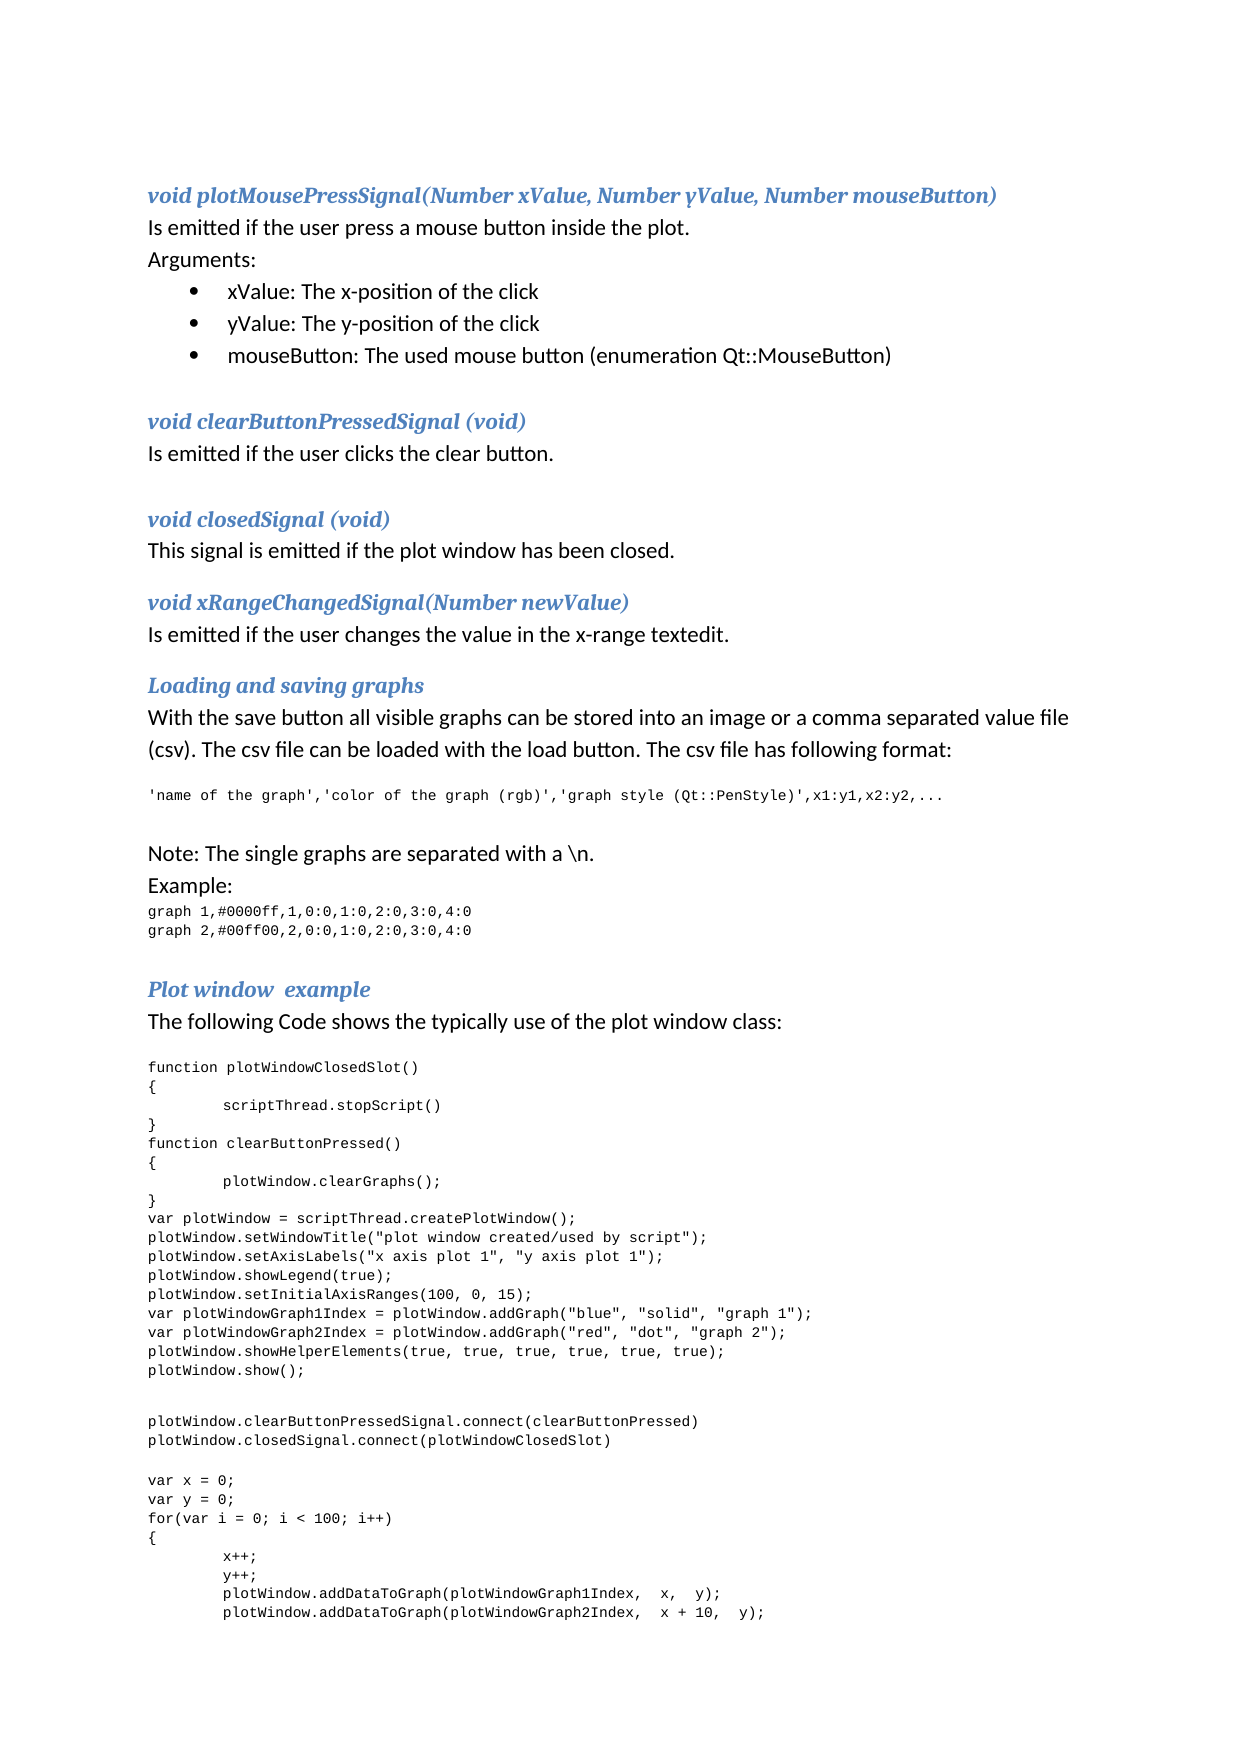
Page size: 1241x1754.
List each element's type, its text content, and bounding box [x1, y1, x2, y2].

subtitle void closedSignal (void) [148, 506, 1093, 533]
text scriptThread.stopScript() [148, 1098, 1093, 1114]
text var plotWindowGraph1Index = plotWindow.addGraph("blue", "solid", "graph 1"); [148, 1307, 1093, 1323]
text plotWindow.closedSignal.connect(plotWindowClosedSlot) [148, 1433, 1093, 1450]
text Is emitted if the user changes the value in the x-range textedit. [148, 620, 1093, 648]
text plotWindow.clearGraphs(); [148, 1174, 1093, 1190]
text { [148, 1530, 1093, 1546]
text Is emitted if the user press a mouse button inside the plot. [148, 213, 1093, 241]
text plotWindow.showLegend(true); [148, 1269, 1093, 1285]
subtitle Plot window example [148, 977, 1093, 1003]
list mouseButton: The used mouse button (enumeration Qt::MouseButton) [190, 342, 1093, 370]
text Arguments: [148, 245, 1093, 273]
text var plotWindowGraph2Index = plotWindow.addGraph("red", "dot", "graph 2"); [148, 1326, 1093, 1342]
text plotWindow.addDataToGraph(plotWindowGraph2Index, x + 10, y); [148, 1606, 1093, 1622]
text } [148, 1193, 1093, 1209]
text 'name of the graph','color of the graph (rgb)','graph style (Qt::PenStyle)',x1:y1,x2:y2,... [148, 788, 1093, 805]
text } [148, 1117, 1093, 1133]
text var plotWindow = scriptThread.createPlotWindow(); [148, 1212, 1093, 1228]
text plotWindow.showHelperElements(true, true, true, true, true, true); [148, 1344, 1093, 1361]
text graph 2,#00ff00,2,0:0,1:0,2:0,3:0,4:0 [148, 923, 1093, 939]
subtitle void xRangeChangedSignal(Number newValue) [148, 590, 1093, 616]
text { [148, 1155, 1093, 1171]
list xValue: The x-position of the click [190, 277, 1093, 305]
text function clearButtonPressed() [148, 1136, 1093, 1152]
text plotWindow.addDataToGraph(plotWindowGraph1Index, x, y); [148, 1587, 1093, 1603]
text { [148, 1079, 1093, 1096]
subtitle Loading and saving graphs [148, 673, 1093, 699]
text plotWindow.setWindowTitle("plot window created/used by script"); [148, 1231, 1093, 1247]
text var x = 0; [148, 1473, 1093, 1489]
subtitle void plotMousePressSignal(Number xValue, Number yValue, Number mouseButton) [148, 183, 1093, 209]
text y++; [148, 1568, 1093, 1584]
text plotWindow.setInitialAxisRanges(100, 0, 15); [148, 1288, 1093, 1304]
text Example: [148, 872, 1093, 900]
text plotWindow.setAxisLabels("x axis plot 1", "y axis plot 1"); [148, 1250, 1093, 1266]
text Is emitted if the user clicks the clear button. [148, 439, 1093, 467]
text var y = 0; [148, 1492, 1093, 1508]
text function plotWindowClosedSlot() [148, 1060, 1093, 1077]
text graph 1,#0000ff,1,0:0,1:0,2:0,3:0,4:0 [148, 904, 1093, 920]
text This signal is emitted if the plot window has been closed. [148, 537, 1093, 565]
list yValue: The y-position of the click [190, 309, 1093, 337]
text Note: The single graphs are separated with a \n. [148, 839, 1093, 867]
text x++; [148, 1549, 1093, 1565]
text plotWindow.clearButtonPressedSignal.connect(clearButtonPressed) [148, 1414, 1093, 1431]
text for(var i = 0; i < 100; i++) [148, 1511, 1093, 1527]
text The following Code shows the typically use of the plot window class: [148, 1007, 1093, 1035]
subtitle void clearButtonPressedSignal (void) [148, 409, 1093, 435]
text plotWindow.show(); [148, 1363, 1093, 1380]
text With the save button all visible graphs can be stored into an image or a comma separated value file (csv). The csv file can be loaded with the load button. The csv file has following format: [148, 703, 1093, 763]
